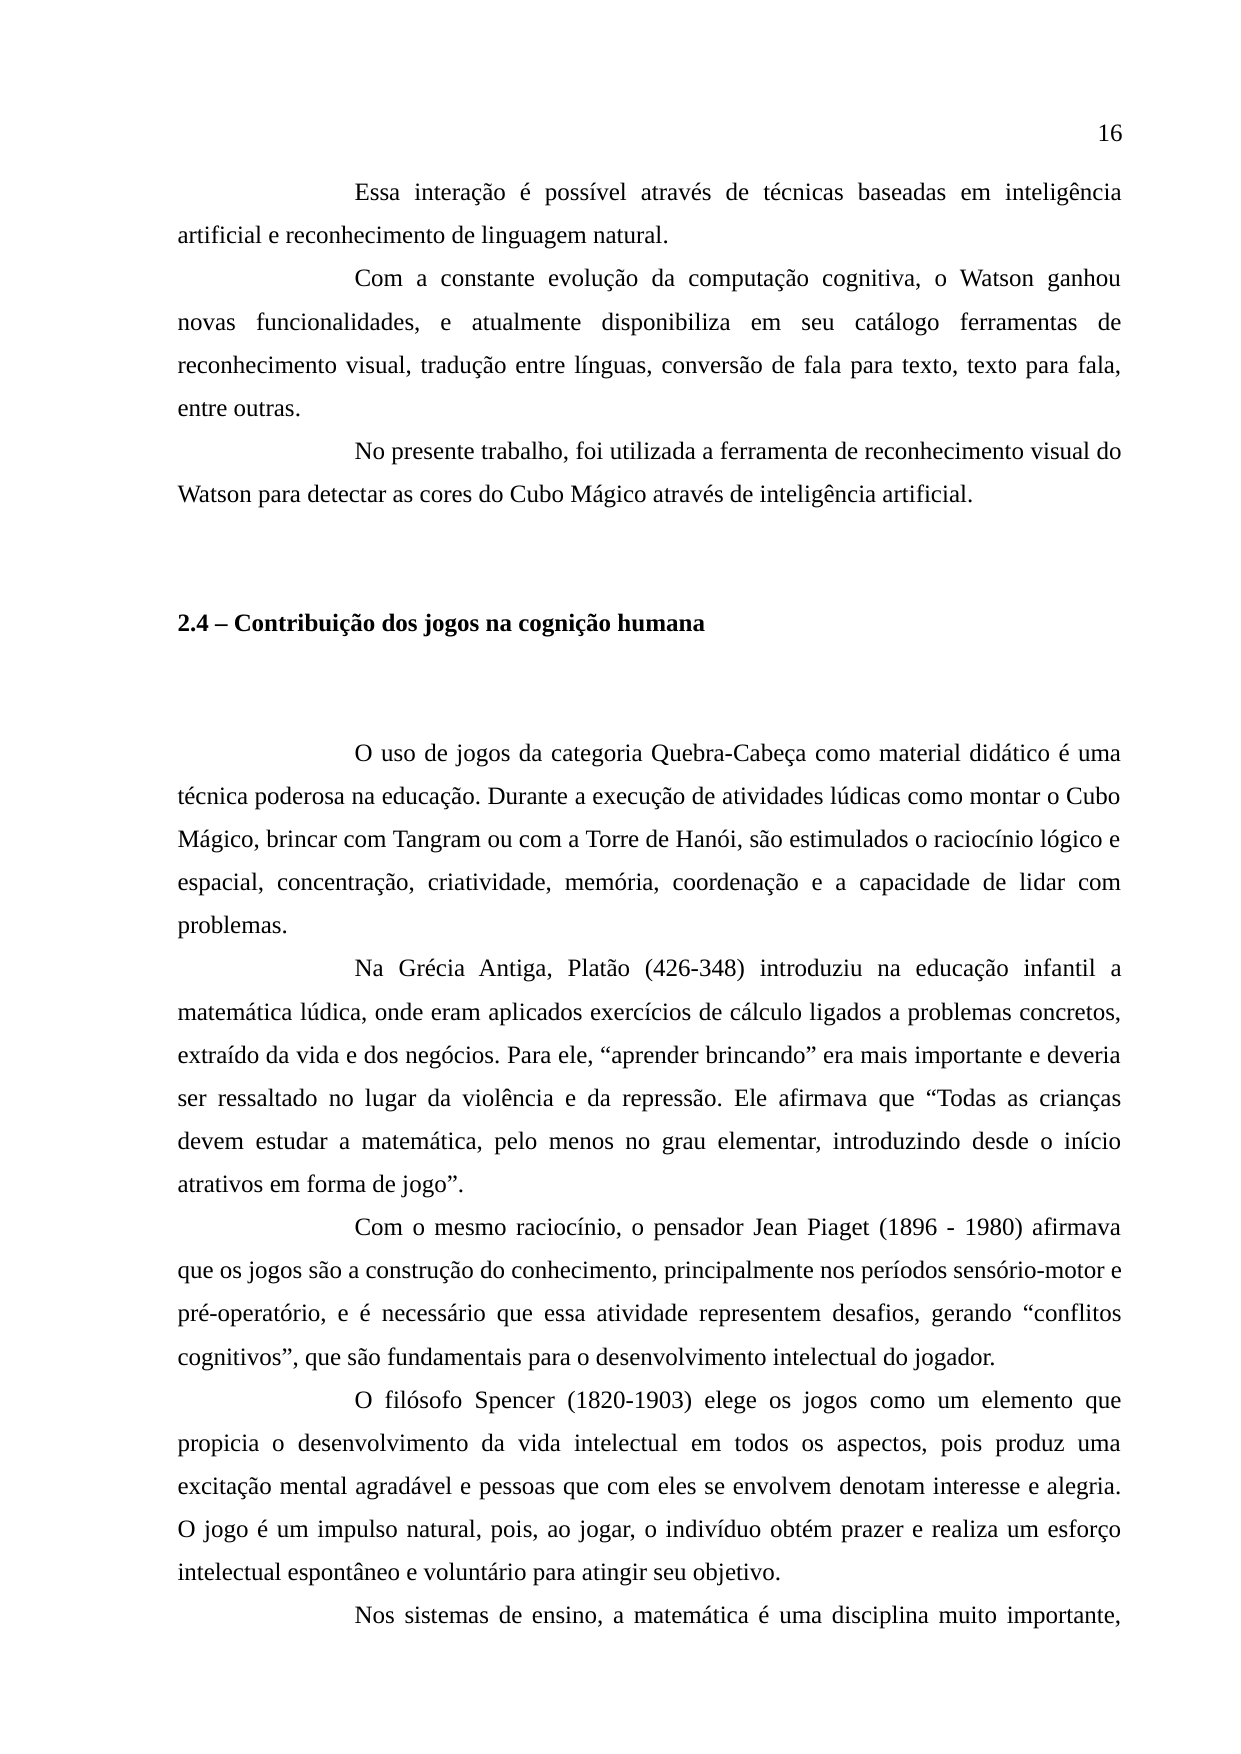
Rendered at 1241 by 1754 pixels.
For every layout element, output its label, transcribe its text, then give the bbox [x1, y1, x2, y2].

text 2.4 – Contribuição dos jogos na cognição humana [177, 608, 1122, 637]
text Nos sistemas de ensino, a matemática é uma disciplina muito importante, [177, 1600, 1122, 1629]
text No presente trabalho, foi utilizada a ferramenta de reconhecimento visual do Watson para detectar as cores do Cubo Mágico através de inteligência artificial. [177, 436, 1122, 508]
text Com o mesmo raciocínio, o pensador Jean Piaget (1896 - 1980) afirmava que os jogos são a construção do conhecimento, principalmente nos períodos sensório-motor e pré-operatório, e é necessário que essa atividade representem desafios, gerando “conflitos cognitivos”, que são fundamentais para o desenvolvimento intelectual do jogador. [177, 1212, 1122, 1370]
text O filósofo Spencer (1820-1903) elege os jogos como um elemento que propicia o desenvolvimento da vida intelectual em todos os aspectos, pois produz uma excitação mental agradável e pessoas que com eles se envolvem denotam interesse e alegria. O jogo é um impulso natural, pois, ao jogar, o indivíduo obtém prazer e realiza um esforço intelectual espontâneo e voluntário para atingir seu objetivo. [177, 1385, 1122, 1586]
text Com a constante evolução da computação cognitiva, o Watson ganhou novas funcionalidades, e atualmente disponibiliza em seu catálogo ferramentas de reconhecimento visual, tradução entre línguas, conversão de fala para texto, texto para fala, entre outras. [177, 263, 1122, 422]
text O uso de jogos da categoria Quebra-Cabeça como material didático é uma técnica poderosa na educação. Durante a execução de atividades lúdicas como montar o Cubo Mágico, brincar com Tangram ou com a Torre de Hanói, são estimulados o raciocínio lógico e espacial, concentração, criatividade, memória, coordenação e a capacidade de lidar com problemas. [177, 738, 1122, 939]
text Na Grécia Antiga, Platão (426-348) introduziu na educação infantil a matemática lúdica, onde eram aplicados exercícios de cálculo ligados a problemas concretos, extraído da vida e dos negócios. Para ele, “aprender brincando” era mais importante e deveria ser ressaltado no lugar da violência e da repressão. Ele afirmava que “Todas as crianças devem estudar a matemática, pelo menos no grau elementar, introduzindo desde o início atrativos em forma de jogo”. [177, 953, 1122, 1198]
text Essa interação é possível através de técnicas baseadas em inteligência artificial e reconhecimento de linguagem natural. [177, 177, 1122, 249]
